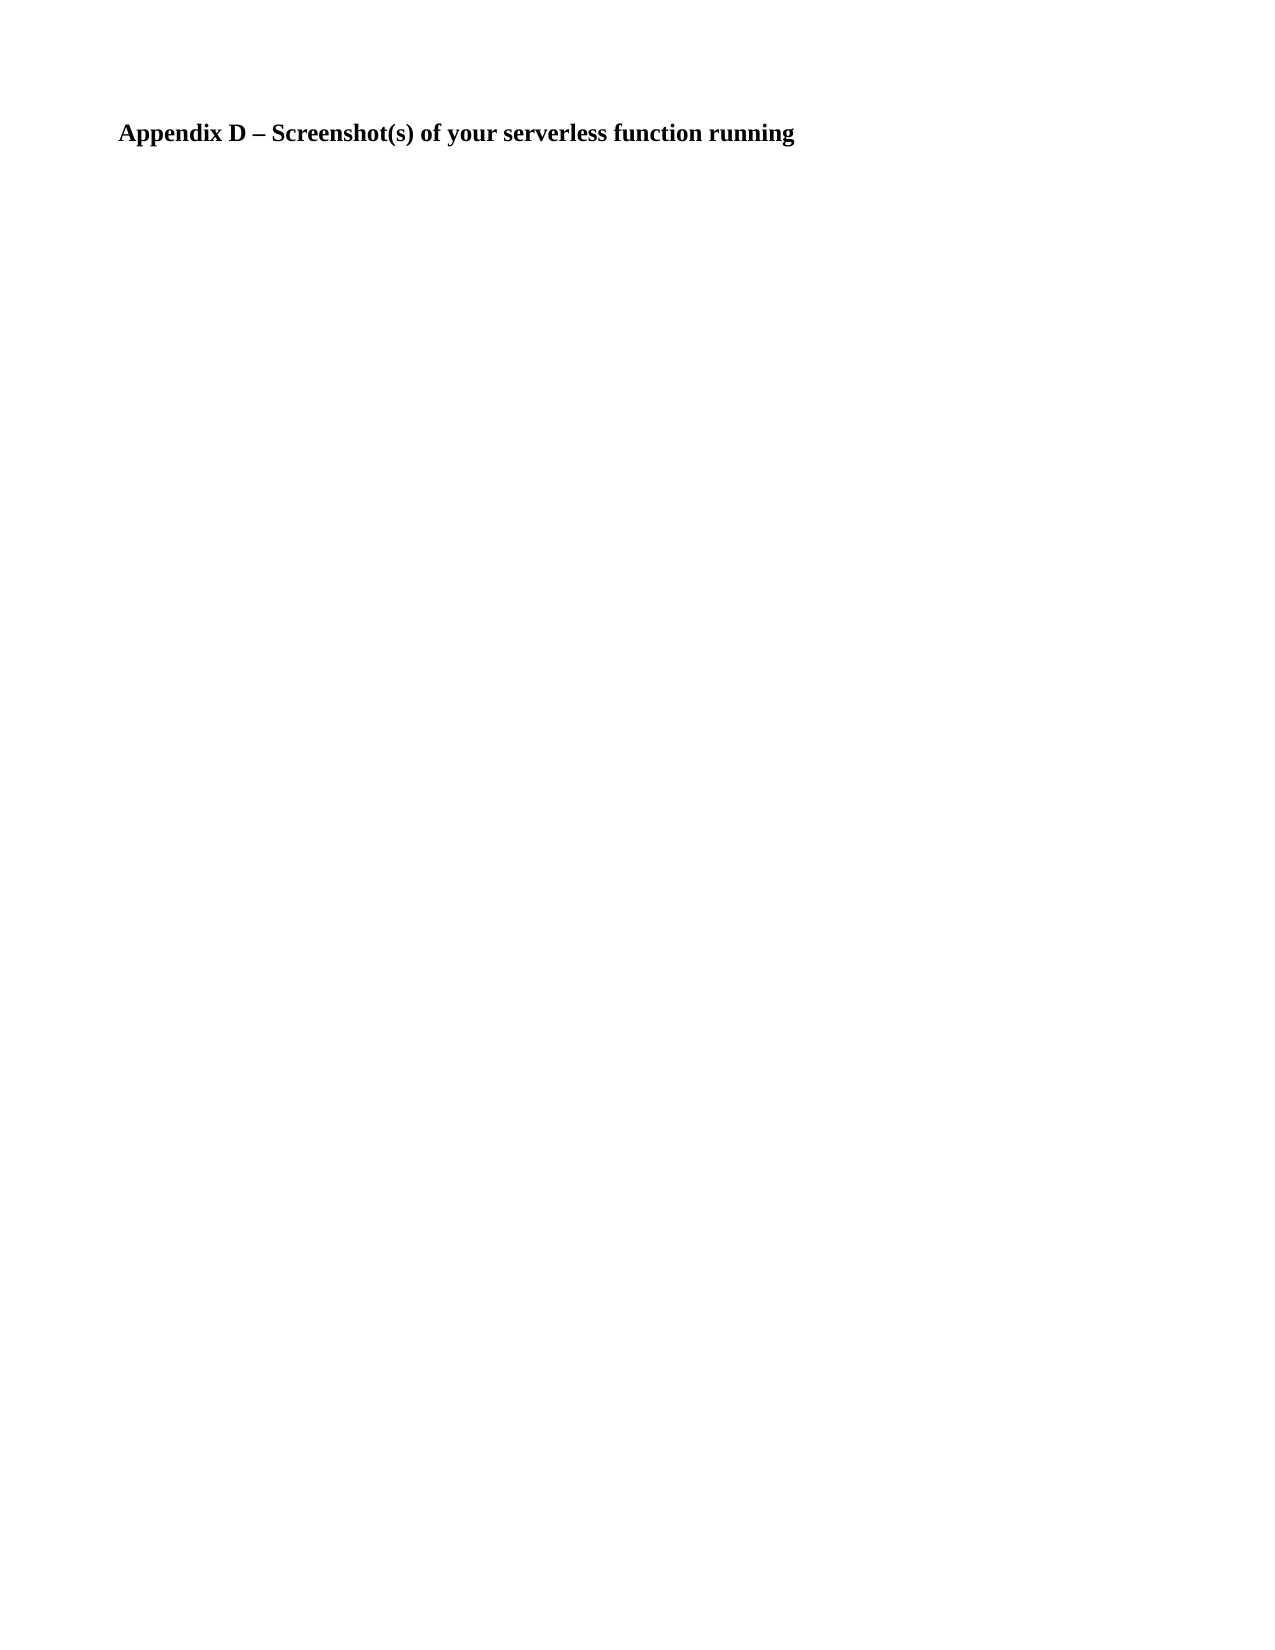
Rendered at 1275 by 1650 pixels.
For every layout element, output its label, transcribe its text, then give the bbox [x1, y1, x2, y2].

text Appendix D – Screenshot(s) of your serverless function running [118, 118, 1157, 147]
